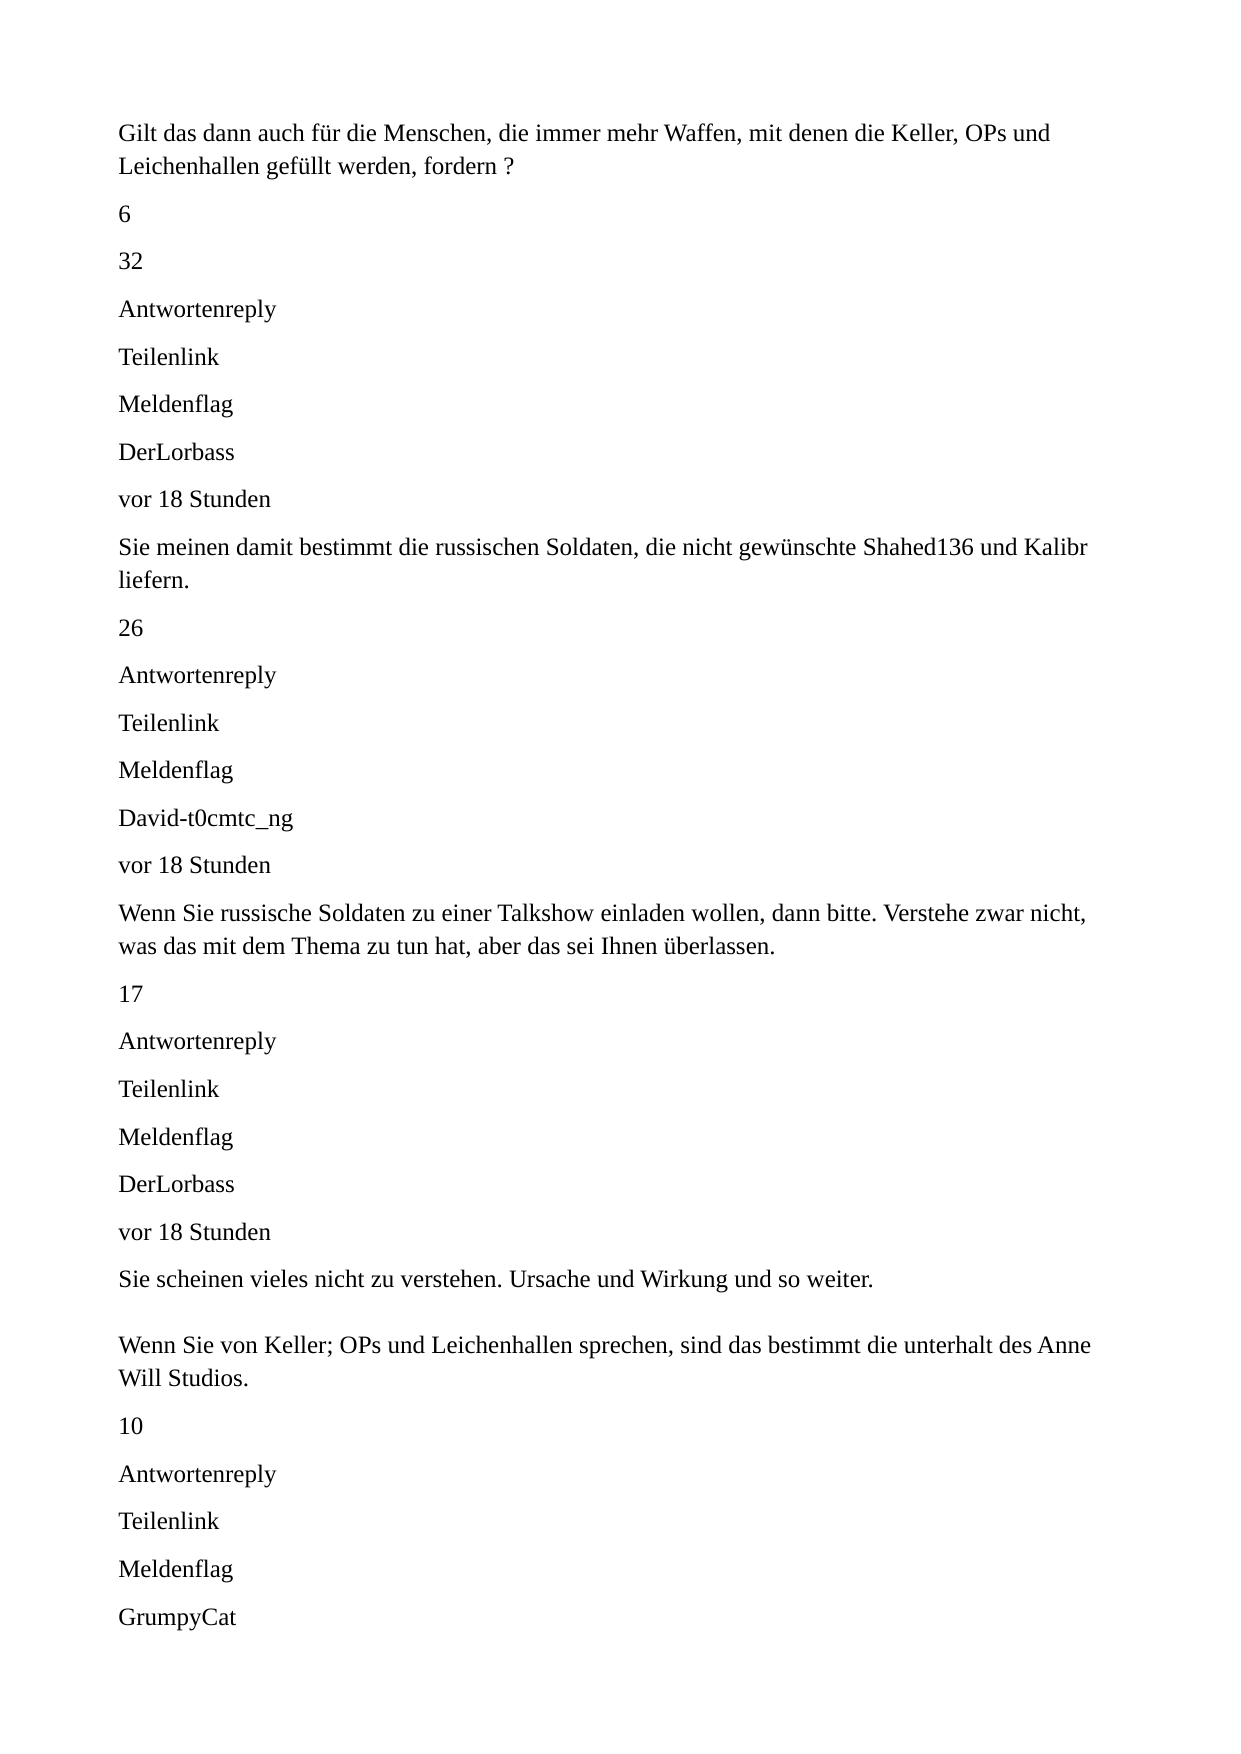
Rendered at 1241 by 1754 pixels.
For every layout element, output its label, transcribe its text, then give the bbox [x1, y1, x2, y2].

text Teilenlink [118, 342, 1122, 370]
text Meldenflag [118, 755, 1122, 784]
text 10 [118, 1411, 1122, 1440]
text vor 18 Stunden [118, 1217, 1122, 1246]
text 6 [118, 199, 1122, 227]
text DerLorbass [118, 437, 1122, 466]
text GrumpyCat [118, 1602, 1122, 1630]
text vor 18 Stunden [118, 851, 1122, 879]
text Antwortenreply [118, 1459, 1122, 1487]
text Meldenflag [118, 1122, 1122, 1150]
text Teilenlink [118, 1074, 1122, 1103]
text vor 18 Stunden [118, 484, 1122, 513]
text Meldenflag [118, 389, 1122, 418]
text Antwortenreply [118, 294, 1122, 323]
text 32 [118, 246, 1122, 275]
text Teilenlink [118, 1506, 1122, 1535]
text DerLorbass [118, 1169, 1122, 1198]
text Meldenflag [118, 1554, 1122, 1583]
text 17 [118, 979, 1122, 1008]
text Wenn Sie russische Soldaten zu einer Talkshow einladen wollen, dann bitte. Verstehe zwar nicht, was das mit dem Thema zu tun hat, aber das sei Ihnen überlassen. [118, 898, 1122, 960]
text Gilt das dann auch für die Menschen, die immer mehr Waffen, mit denen die Keller, OPs und Leichenhallen gefüllt werden, fordern ? [118, 118, 1122, 180]
text Sie meinen damit bestimmt die russischen Soldaten, die nicht gewünschte Shahed136 und Kalibr liefern. [118, 532, 1122, 594]
text 26 [118, 613, 1122, 641]
text Antwortenreply [118, 1026, 1122, 1055]
text Antwortenreply [118, 660, 1122, 689]
text David-t0cmtc_ng [118, 803, 1122, 832]
text Sie scheinen vieles nicht zu verstehen. Ursache und Wirkung und so weiter. Wenn Sie von Keller; OPs und Leichenhallen sprechen, sind das bestimmt die unterhalt des Anne Will Studios. [118, 1264, 1122, 1392]
text Teilenlink [118, 708, 1122, 737]
